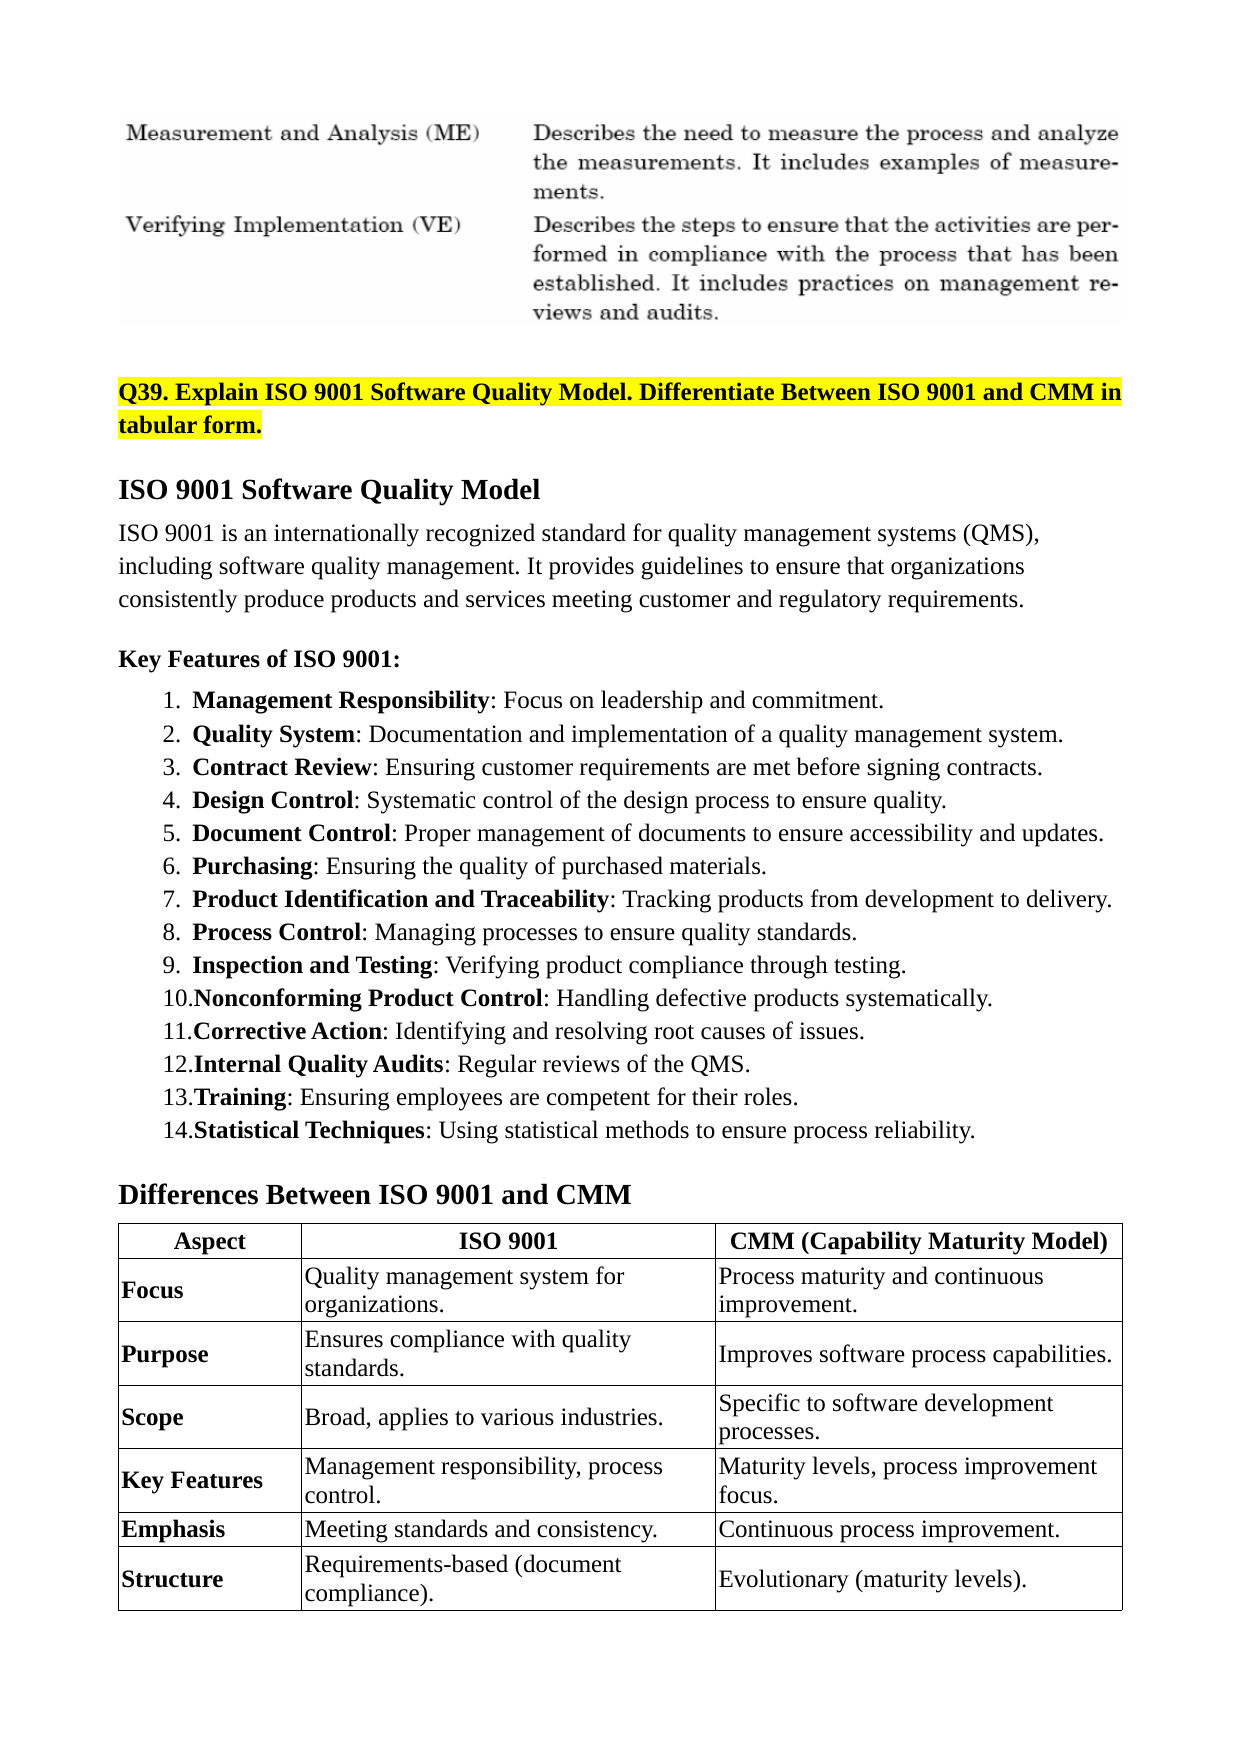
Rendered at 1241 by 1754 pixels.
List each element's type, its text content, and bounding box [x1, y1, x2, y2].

table_header ISO 9001 [302, 1224, 715, 1258]
list Corrective Action: Identifying and resolving root causes of issues. [162, 1016, 1122, 1044]
list Design Control: Systematic control of the design process to ensure quality. [162, 785, 1122, 813]
subtitle Key Features of ISO 9001: [118, 644, 1122, 673]
table_header CMM (Capability Maturity Model) [716, 1224, 1122, 1258]
subtitle ISO 9001 Software Quality Model [118, 472, 1122, 506]
table_cell Process maturity and continuous improvement. [716, 1259, 1122, 1321]
table_cell Maturity levels, process improvement focus. [716, 1449, 1122, 1512]
table_header Aspect [119, 1224, 301, 1258]
text ISO 9001 is an internationally recognized standard for quality management systems (QMS), including software quality management. It provides guidelines to ensure that organizations consistently produce products and services meeting customer and regulatory requirements. [118, 518, 1122, 613]
table_cell Structure [119, 1547, 301, 1610]
table_cell Scope [119, 1386, 301, 1448]
list Training: Ensuring employees are competent for their roles. [162, 1082, 1122, 1111]
list Process Control: Managing processes to ensure quality standards. [162, 917, 1122, 946]
table_cell Key Features [119, 1449, 301, 1512]
table_cell Ensures compliance with quality standards. [302, 1322, 715, 1385]
picture [118, 118, 1123, 326]
list Contract Review: Ensuring customer requirements are met before signing contracts. [162, 752, 1122, 780]
table_cell Focus [119, 1259, 301, 1321]
table_cell Requirements-based (document compliance). [302, 1547, 715, 1610]
list Product Identification and Traceability: Tracking products from development to delivery. [162, 884, 1122, 912]
list Internal Quality Audits: Regular reviews of the QMS. [162, 1049, 1122, 1078]
table_cell Emphasis [119, 1513, 301, 1546]
table_cell Evolutionary (maturity levels). [716, 1547, 1122, 1610]
list Management Responsibility: Focus on leadership and commitment. [162, 686, 1122, 714]
list Nonconforming Product Control: Handling defective products systematically. [162, 983, 1122, 1012]
table_cell Purpose [119, 1322, 301, 1385]
list Statistical Techniques: Using statistical methods to ensure process reliability. [162, 1115, 1122, 1144]
subtitle Differences Between ISO 9001 and CMM [118, 1177, 1122, 1211]
table_cell Quality management system for organizations. [302, 1259, 715, 1321]
table_cell Broad, applies to various industries. [302, 1386, 715, 1448]
list Inspection and Testing: Verifying product compliance through testing. [162, 950, 1122, 978]
list Quality System: Documentation and implementation of a quality management system. [162, 719, 1122, 747]
table_cell Specific to software development processes. [716, 1386, 1122, 1448]
table_cell Meeting standards and consistency. [302, 1513, 715, 1546]
table_cell Management responsibility, process control. [302, 1449, 715, 1512]
text Q39. Explain ISO 9001 Software Quality Model. Differentiate Between ISO 9001 and CMM in tabular form. [118, 377, 1122, 439]
table_cell Continuous process improvement. [716, 1513, 1122, 1546]
table_cell Improves software process capabilities. [716, 1322, 1122, 1385]
list Document Control: Proper management of documents to ensure accessibility and updates. [162, 818, 1122, 846]
list Purchasing: Ensuring the quality of purchased materials. [162, 851, 1122, 879]
